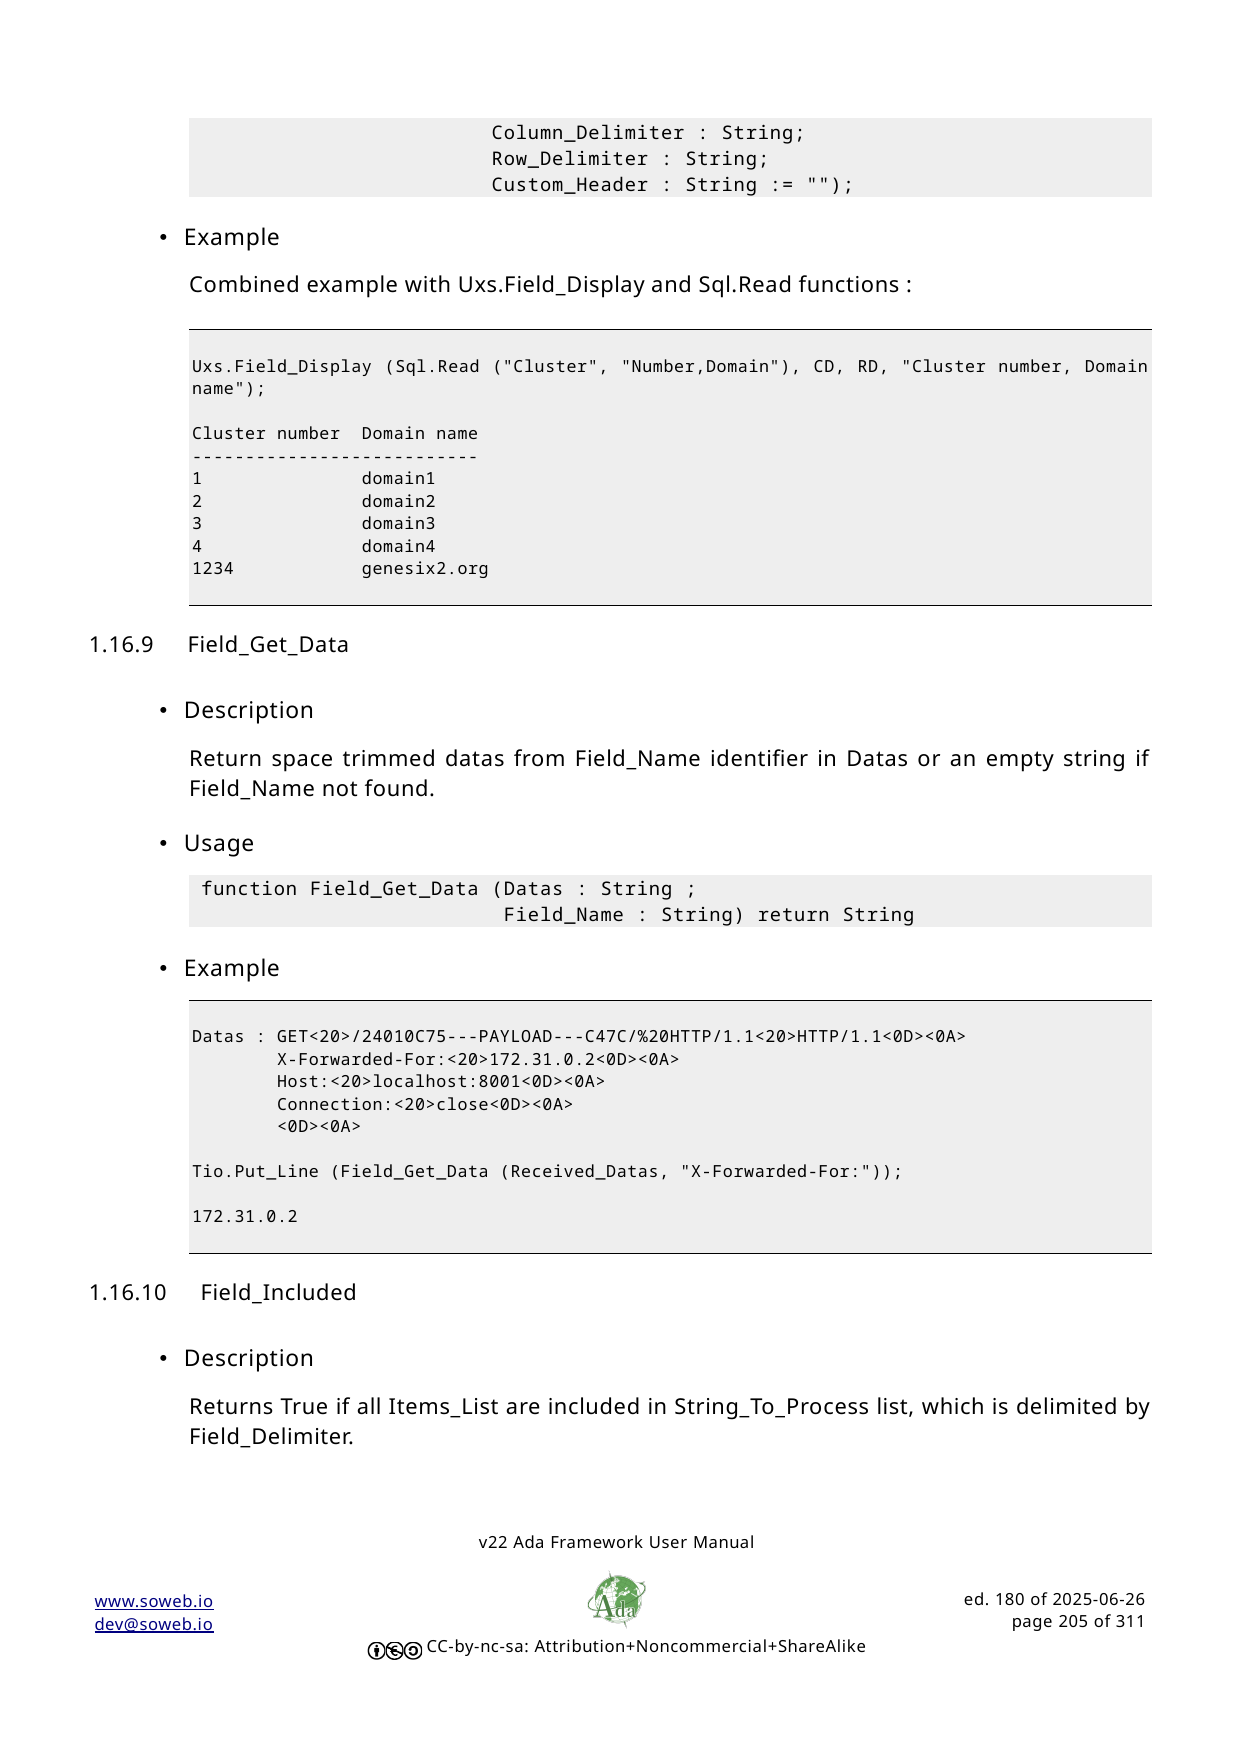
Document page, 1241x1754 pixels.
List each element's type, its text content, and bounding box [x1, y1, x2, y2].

text Combined example with Uxs.Field_Display and Sql.Read functions : [189, 269, 1152, 299]
list 1234 genesix2.org [189, 554, 1152, 605]
list --------------------------- [189, 442, 1152, 464]
text Returns True if all Items_List are included in String_To_Process list, which is delimited by Field_Delimiter. [189, 1391, 1152, 1451]
subtitle Description [159, 1342, 1152, 1373]
text Row_Delimiter : String; [189, 144, 1152, 171]
subtitle Field_Get_Data [88, 629, 1152, 670]
subtitle Example [159, 220, 1152, 252]
subtitle Example [159, 951, 1152, 982]
text Custom_Header : String := ""); [189, 171, 1152, 197]
text Column_Delimiter : String; [189, 118, 1152, 144]
list X-Forwarded-For:<20>172.31.0.2<0D><0A> [189, 1045, 1152, 1067]
list 2 domain2 [189, 487, 1152, 509]
list Uxs.Field_Display (Sql.Read ("Cluster", "Number,Domain"), CD, RD, "Cluster number, Domain name"); [189, 330, 1152, 397]
subtitle Description [159, 694, 1152, 725]
list 3 domain3 [189, 509, 1152, 532]
text function Field_Get_Data (Datas : String ; Field_Name : String) return String [189, 875, 1152, 927]
text Return space trimmed datas from Field_Name identifier in Datas or an empty string if Field_Name not found. [189, 743, 1152, 803]
subtitle Field_Included [88, 1277, 1152, 1318]
list Cluster number Domain name [189, 397, 1152, 442]
list 4 domain4 [189, 532, 1152, 554]
subtitle Usage [159, 826, 1152, 857]
picture [587, 1570, 646, 1629]
list Host:<20>localhost:8001<0D><0A> [189, 1067, 1152, 1090]
list Datas : GET<20>/24010C75---PAYLOAD---C47C/%20HTTP/1.1<20>HTTP/1.1<0D><0A> [189, 1001, 1152, 1045]
picture [367, 1642, 423, 1660]
list Connection:<20>close<0D><0A> [189, 1090, 1152, 1112]
list <0D><0A> Tio.Put_Line (Field_Get_Data (Received_Datas, "X-Forwarded-For:")); 172.31.0.2 [189, 1112, 1152, 1253]
list 1 domain1 [189, 464, 1152, 487]
